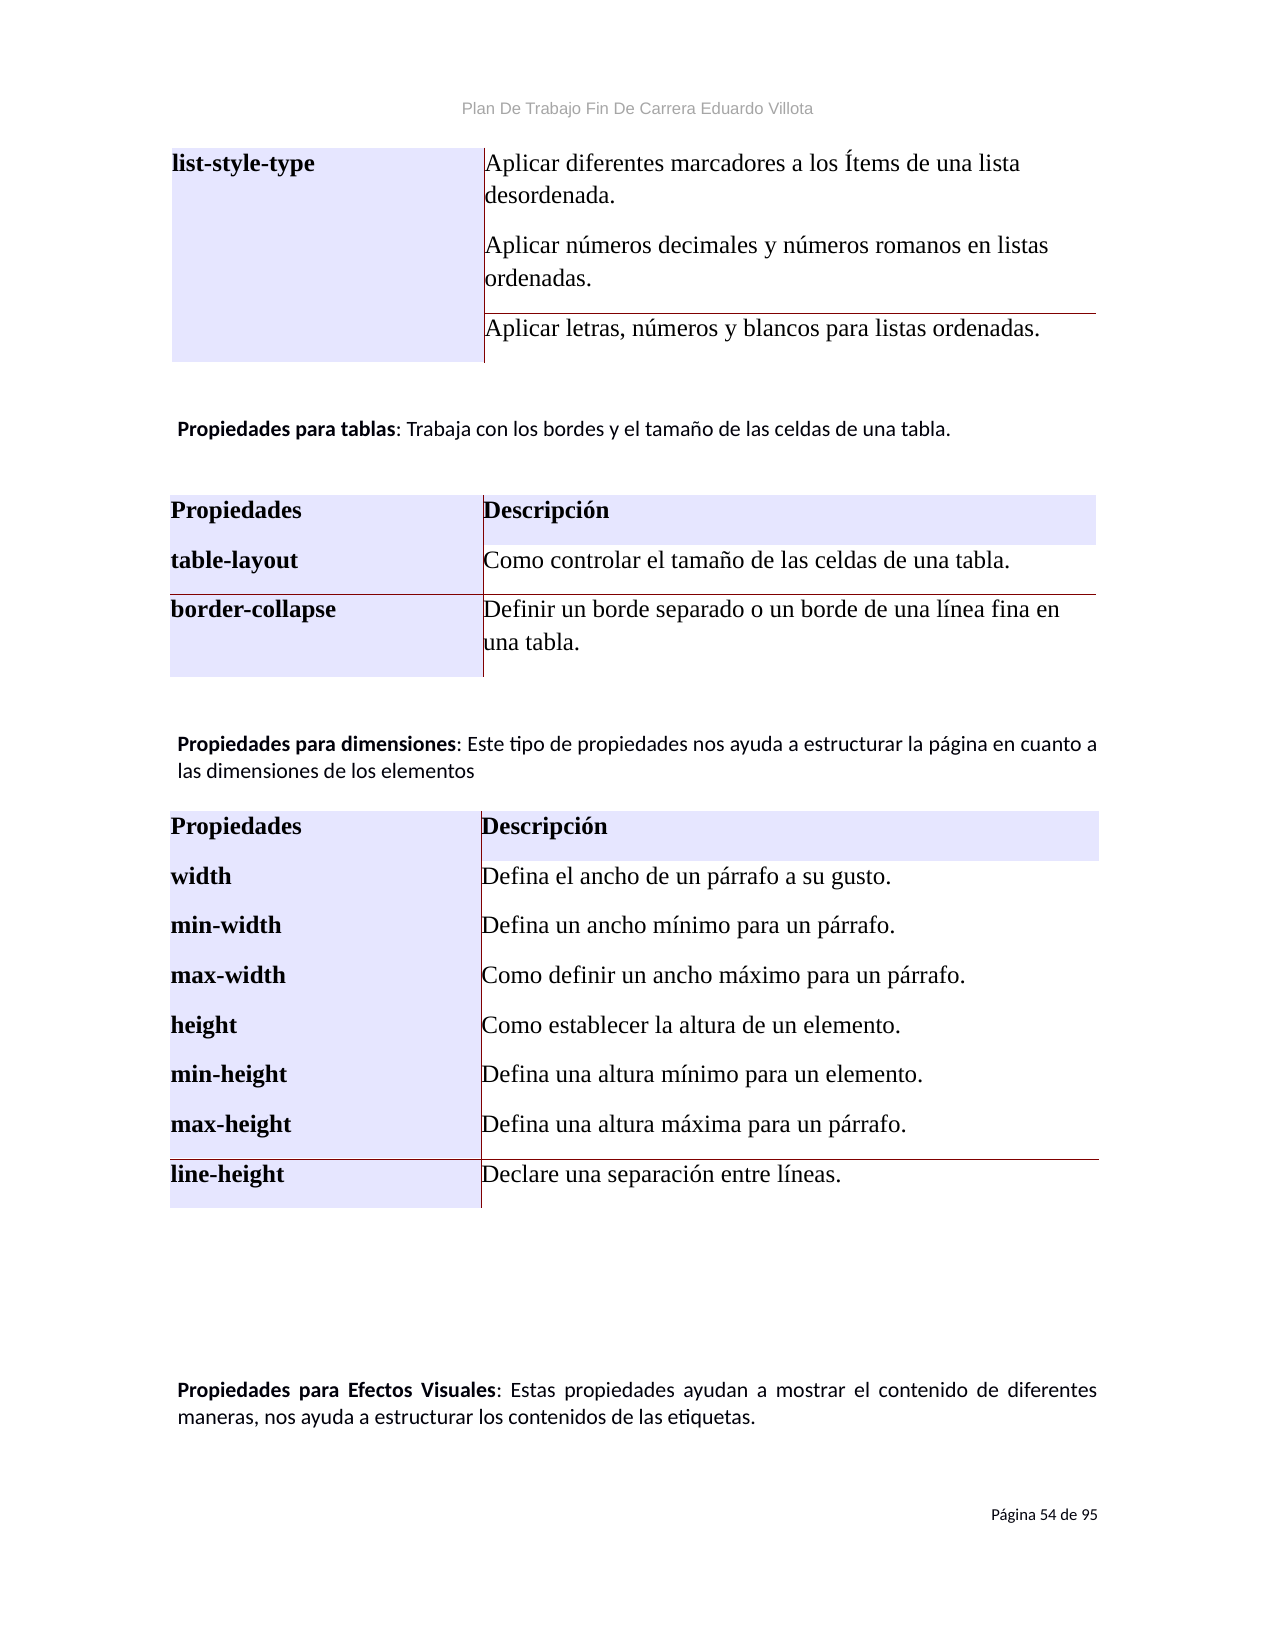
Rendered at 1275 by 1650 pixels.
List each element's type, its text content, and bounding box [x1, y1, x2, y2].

table_cell Defina un ancho mínimo para un párrafo. [482, 911, 1099, 960]
table_cell line-height [170, 1160, 481, 1208]
table_cell height [170, 1010, 481, 1059]
table_cell Defina una altura mínimo para un elemento. [482, 1059, 1099, 1109]
table_cell Como establecer la altura de un elemento. [482, 1010, 1099, 1059]
table_cell max-height [170, 1109, 481, 1158]
table_cell border-collapse [170, 595, 483, 677]
table_header Propiedades [170, 811, 481, 861]
text Propiedades para dimensiones: Este tipo de propiedades nos ayuda a estructurar la página en cuanto a las dimensiones de los elementos [177, 730, 1098, 783]
table_cell Definir un borde separado o un borde de una línea fina en una tabla. [484, 595, 1096, 677]
table_cell max-width [170, 960, 481, 1010]
table_cell Aplicar números decimales y números romanos en listas ordenadas. [485, 230, 1096, 313]
table_cell Aplicar letras, números y blancos para listas ordenadas. [485, 314, 1096, 362]
table_header Propiedades [170, 495, 483, 545]
table_cell Defina el ancho de un párrafo a su gusto. [482, 861, 1099, 911]
table_cell min-height [170, 1059, 481, 1109]
table_cell Declare una separación entre líneas. [482, 1160, 1099, 1208]
table_cell Defina una altura máxima para un párrafo. [482, 1109, 1099, 1158]
text Propiedades para Efectos Visuales: Estas propiedades ayudan a mostrar el contenido de diferentes maneras, nos ayuda a estructurar los contenidos de las etiquetas. [177, 1376, 1098, 1430]
table_header Descripción [484, 495, 1096, 545]
table_cell Como definir un ancho máximo para un párrafo. [482, 960, 1099, 1010]
table_cell Como controlar el tamaño de las celdas de una tabla. [484, 545, 1096, 594]
table_cell list-style-type [172, 148, 484, 362]
table_header Descripción [482, 811, 1099, 861]
table_cell table-layout [170, 545, 483, 594]
text Propiedades para tablas: Trabaja con los bordes y el tamaño de las celdas de una tabla. [177, 416, 1098, 442]
table_cell Aplicar diferentes marcadores a los Ítems de una lista desordenada. [485, 148, 1096, 230]
table_cell width [170, 861, 481, 911]
table_cell min-width [170, 911, 481, 960]
